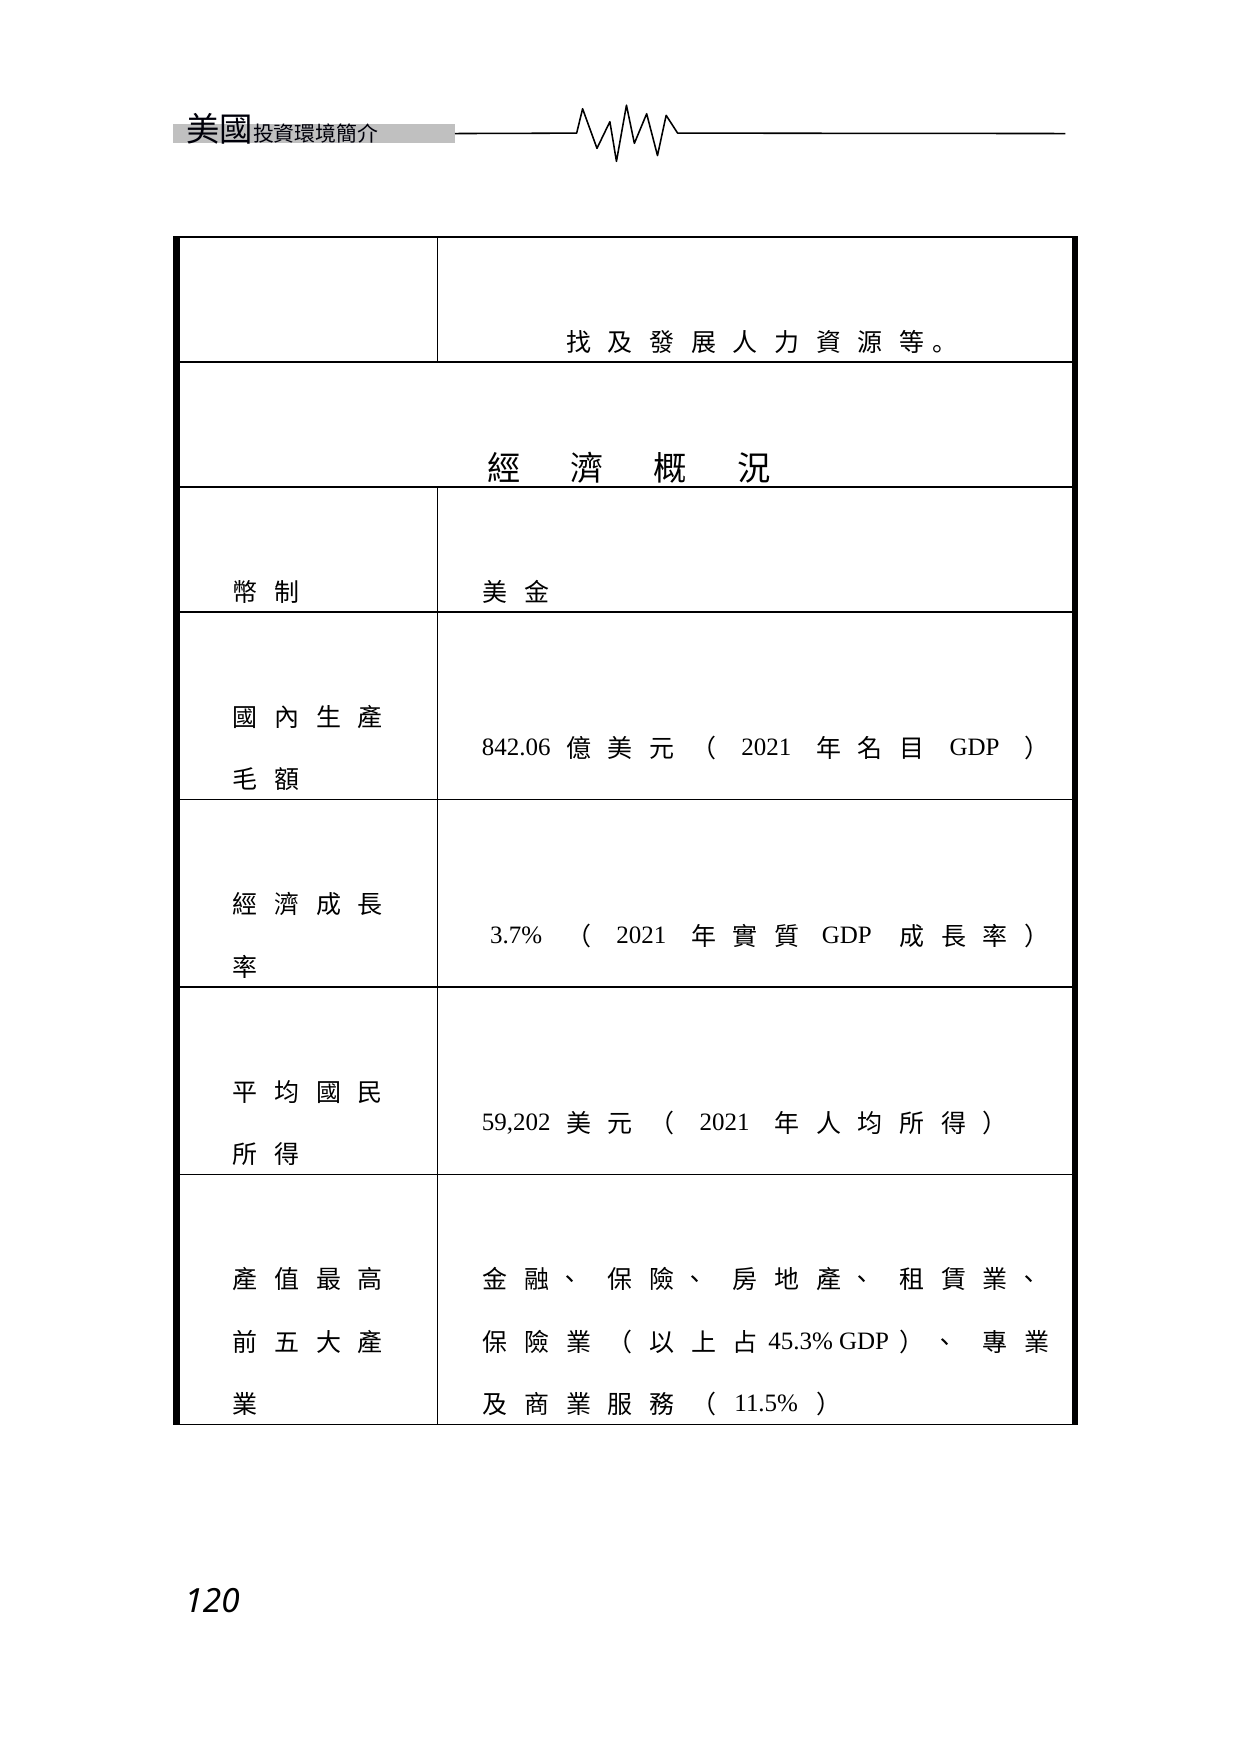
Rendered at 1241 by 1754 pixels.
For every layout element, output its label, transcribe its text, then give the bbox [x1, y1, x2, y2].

table_cell 產值最高前五大產業 [180, 1175, 437, 1424]
table_cell 經濟成長率 [180, 800, 437, 986]
table_cell 59,202美元（2021年人均所得） [438, 988, 1072, 1174]
table_cell 金融、保險、房地產、租賃業、保險業（以上占45.3% GDP）、專業及商業服務（11.5%） [438, 1175, 1072, 1424]
table_cell 找及發展人力資源等。 [438, 238, 1072, 361]
table_cell 美金 [438, 488, 1072, 611]
table_cell 經 濟 概 況 [180, 363, 1072, 486]
table_cell [180, 238, 437, 361]
table_cell 842.06億美元（2021年名目GDP） [438, 613, 1072, 799]
table_cell 3.7%（2021年實質GDP 成長率） [438, 800, 1072, 986]
table_cell 國內生產毛額 [180, 613, 437, 799]
table_cell 幣制 [180, 488, 437, 611]
table_cell 平均國民所得 [180, 988, 437, 1174]
